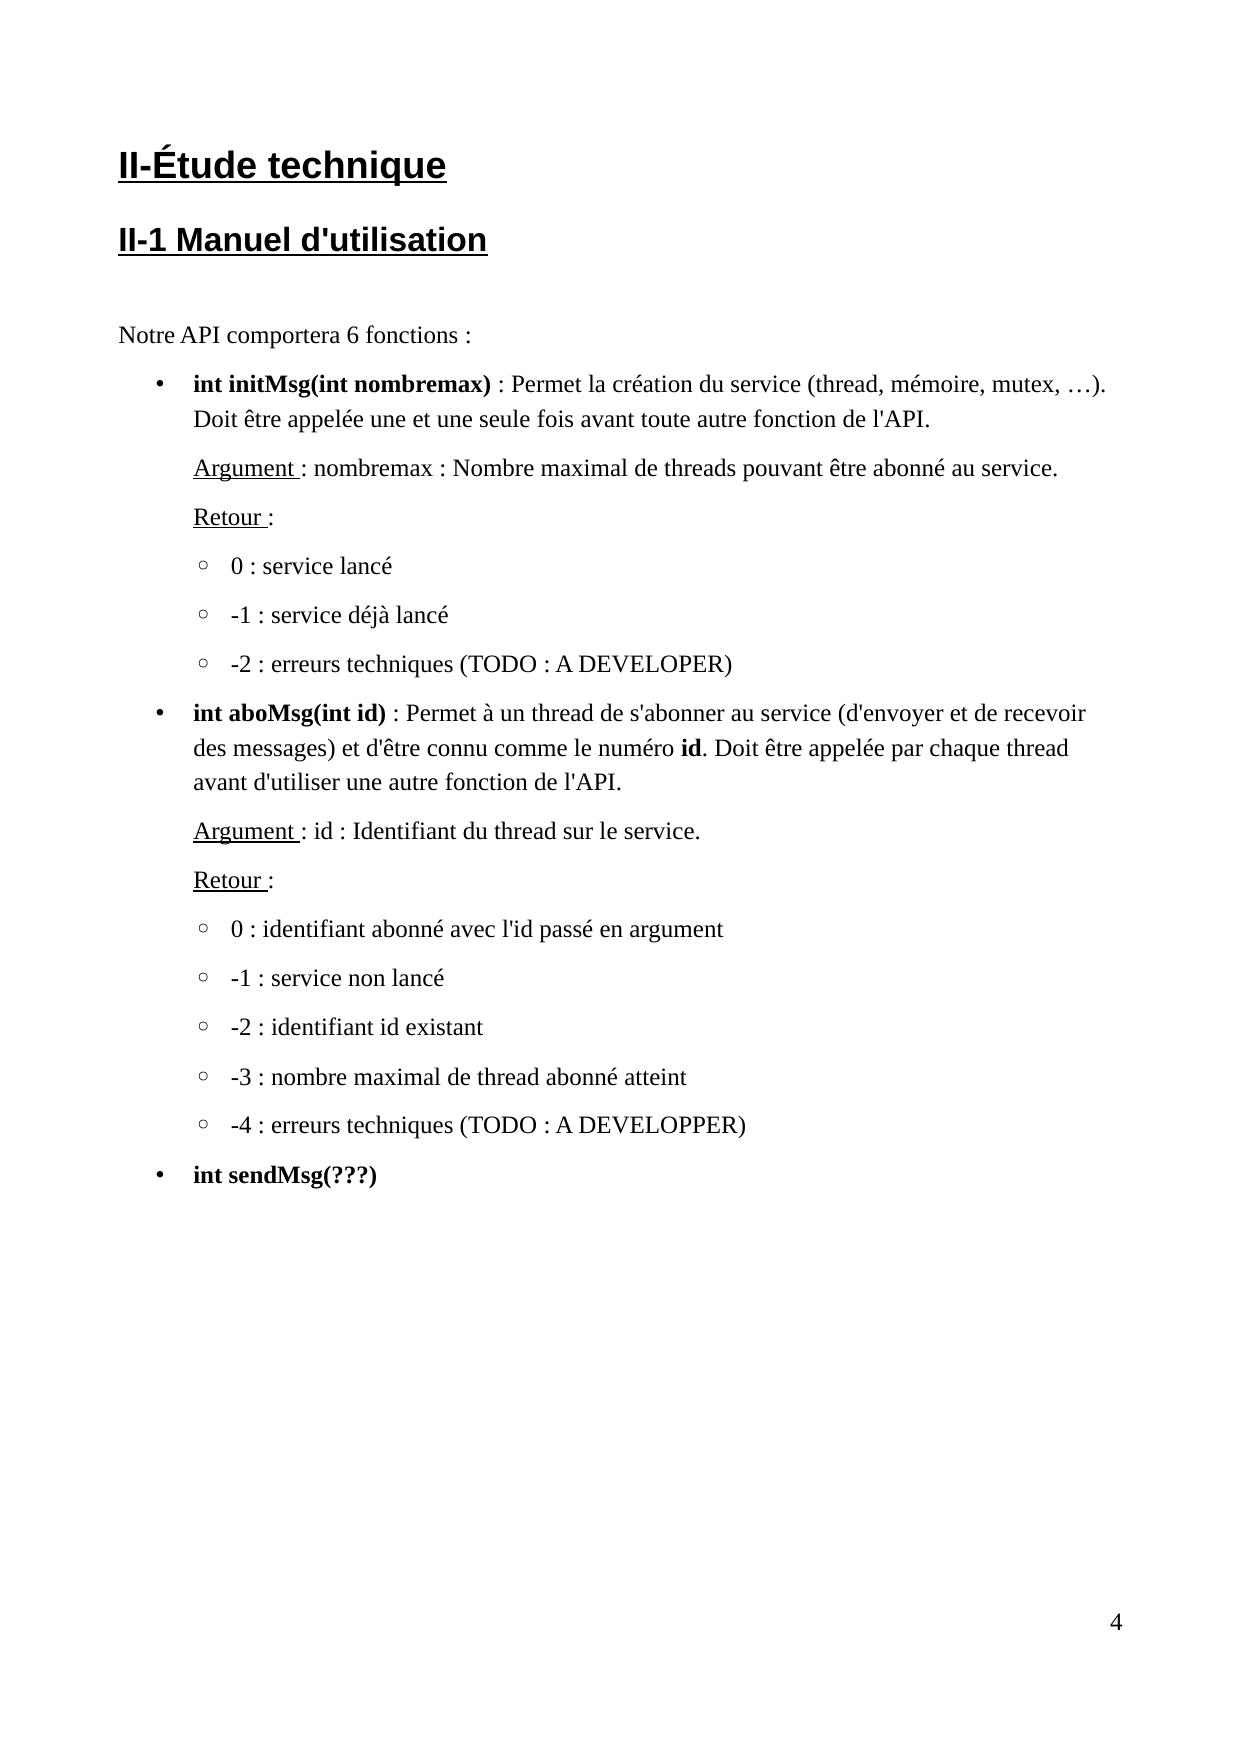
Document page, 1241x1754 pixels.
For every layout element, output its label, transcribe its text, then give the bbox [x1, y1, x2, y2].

list -4 : erreurs techniques (TODO : A DEVELOPPER) [193, 1111, 1122, 1139]
list -3 : nombre maximal de thread abonné atteint [193, 1062, 1122, 1090]
list Argument : nombremax : Nombre maximal de threads pouvant être abonné au service. [156, 453, 1122, 482]
list -2 : identifiant id existant [193, 1012, 1122, 1041]
text Notre API comportera 6 fonctions : [118, 320, 1122, 349]
list Retour : [156, 502, 1122, 531]
list -1 : service déjà lancé [193, 600, 1122, 629]
list int initMsg(int nombremax) : Permet la création du service (thread, mémoire, mutex, …). Doit être appelée une et une seule fois avant toute autre fonction de l'API. [156, 369, 1122, 433]
subtitle II-1 Manuel d'utilisation [118, 220, 1122, 259]
list -1 : service non lancé [193, 963, 1122, 992]
list -2 : erreurs techniques (TODO : A DEVELOPER) [193, 649, 1122, 678]
list 0 : service lancé [193, 551, 1122, 580]
list Retour : [156, 865, 1122, 894]
list int sendMsg(???) [156, 1160, 1122, 1188]
subtitle II-Étude technique [118, 143, 1122, 187]
list Argument : id : Identifiant du thread sur le service. [156, 816, 1122, 845]
list 0 : identifiant abonné avec l'id passé en argument [193, 914, 1122, 943]
list int aboMsg(int id) : Permet à un thread de s'abonner au service (d'envoyer et de recevoir des messages) et d'être connu comme le numéro id. Doit être appelée par chaque thread avant d'utiliser une autre fonction de l'API. [156, 698, 1122, 796]
